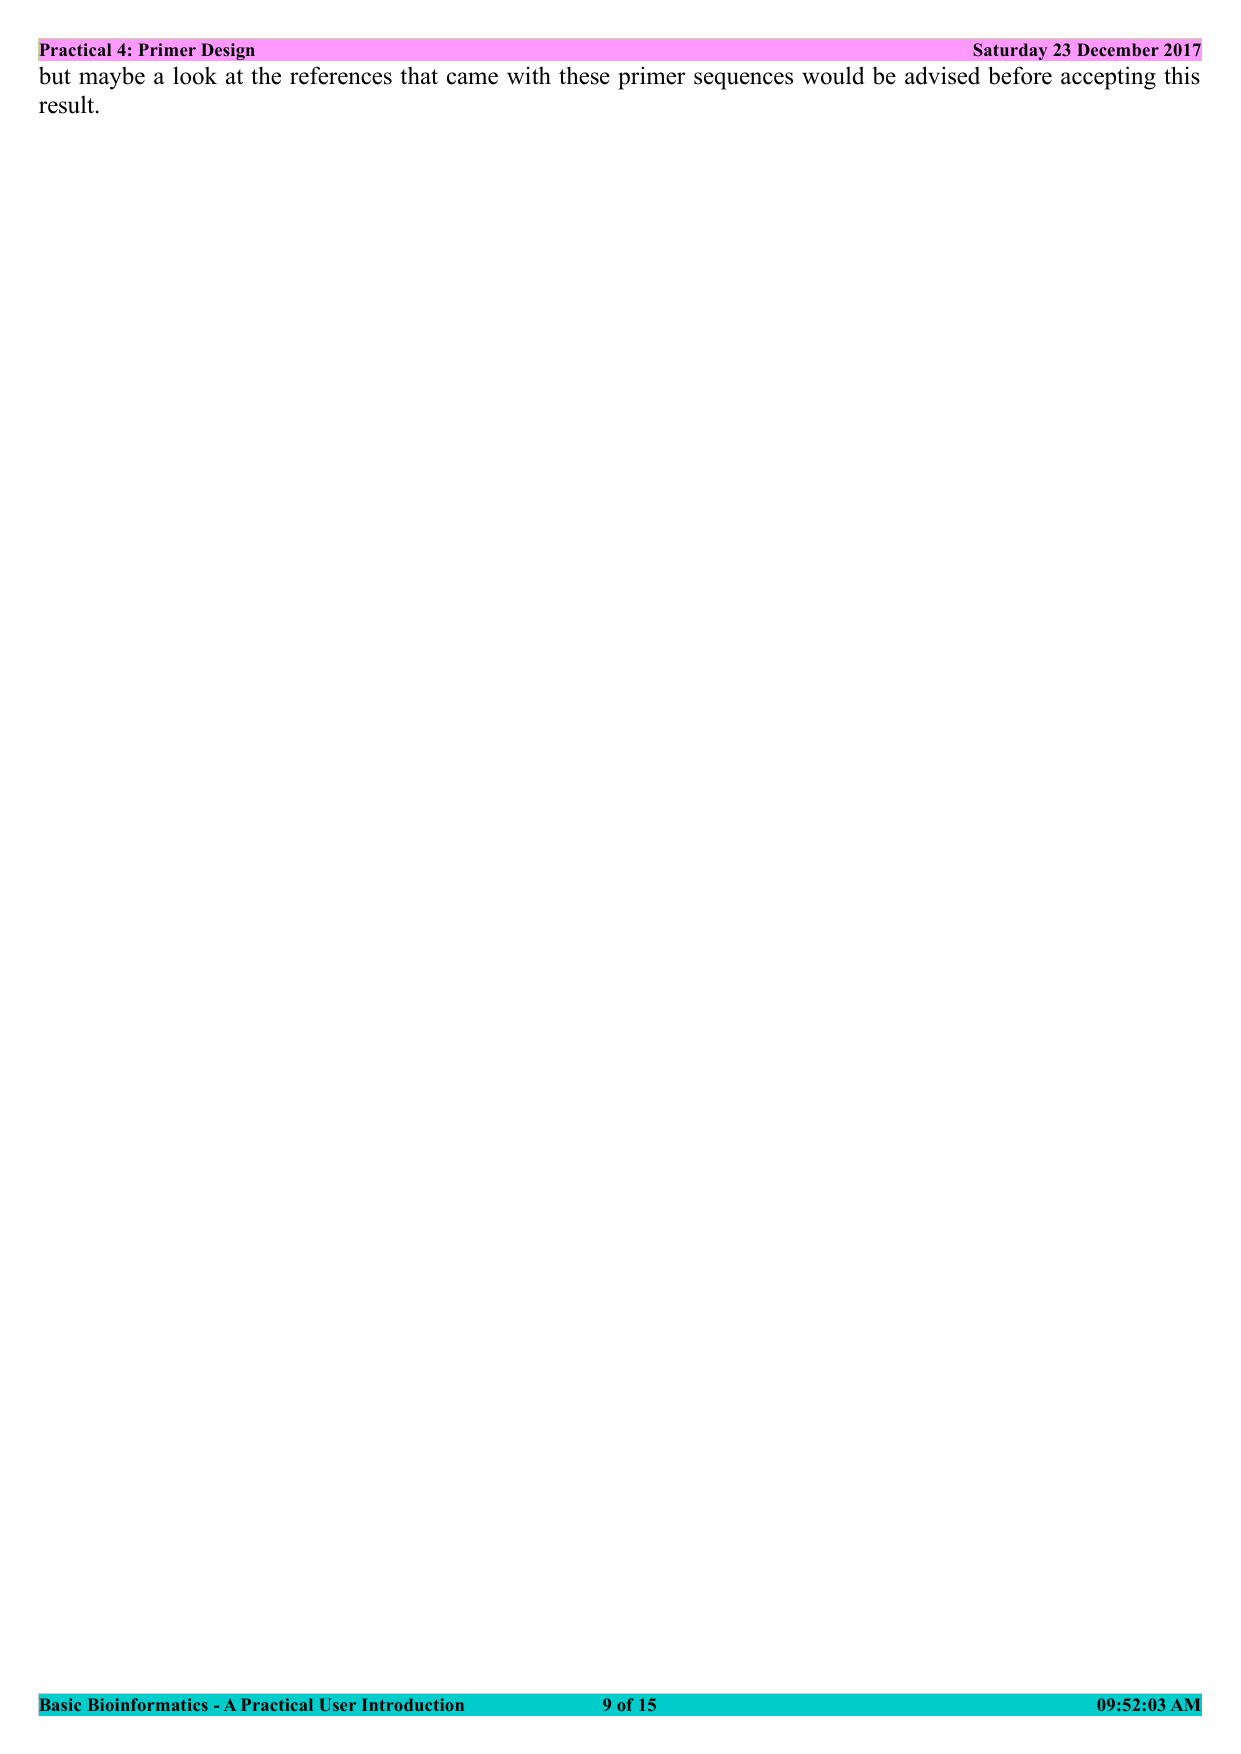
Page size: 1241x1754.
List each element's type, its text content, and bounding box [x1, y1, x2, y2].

text but maybe a look at the references that came with these primer sequences would be advised before accepting this result. [38, 61, 1202, 119]
